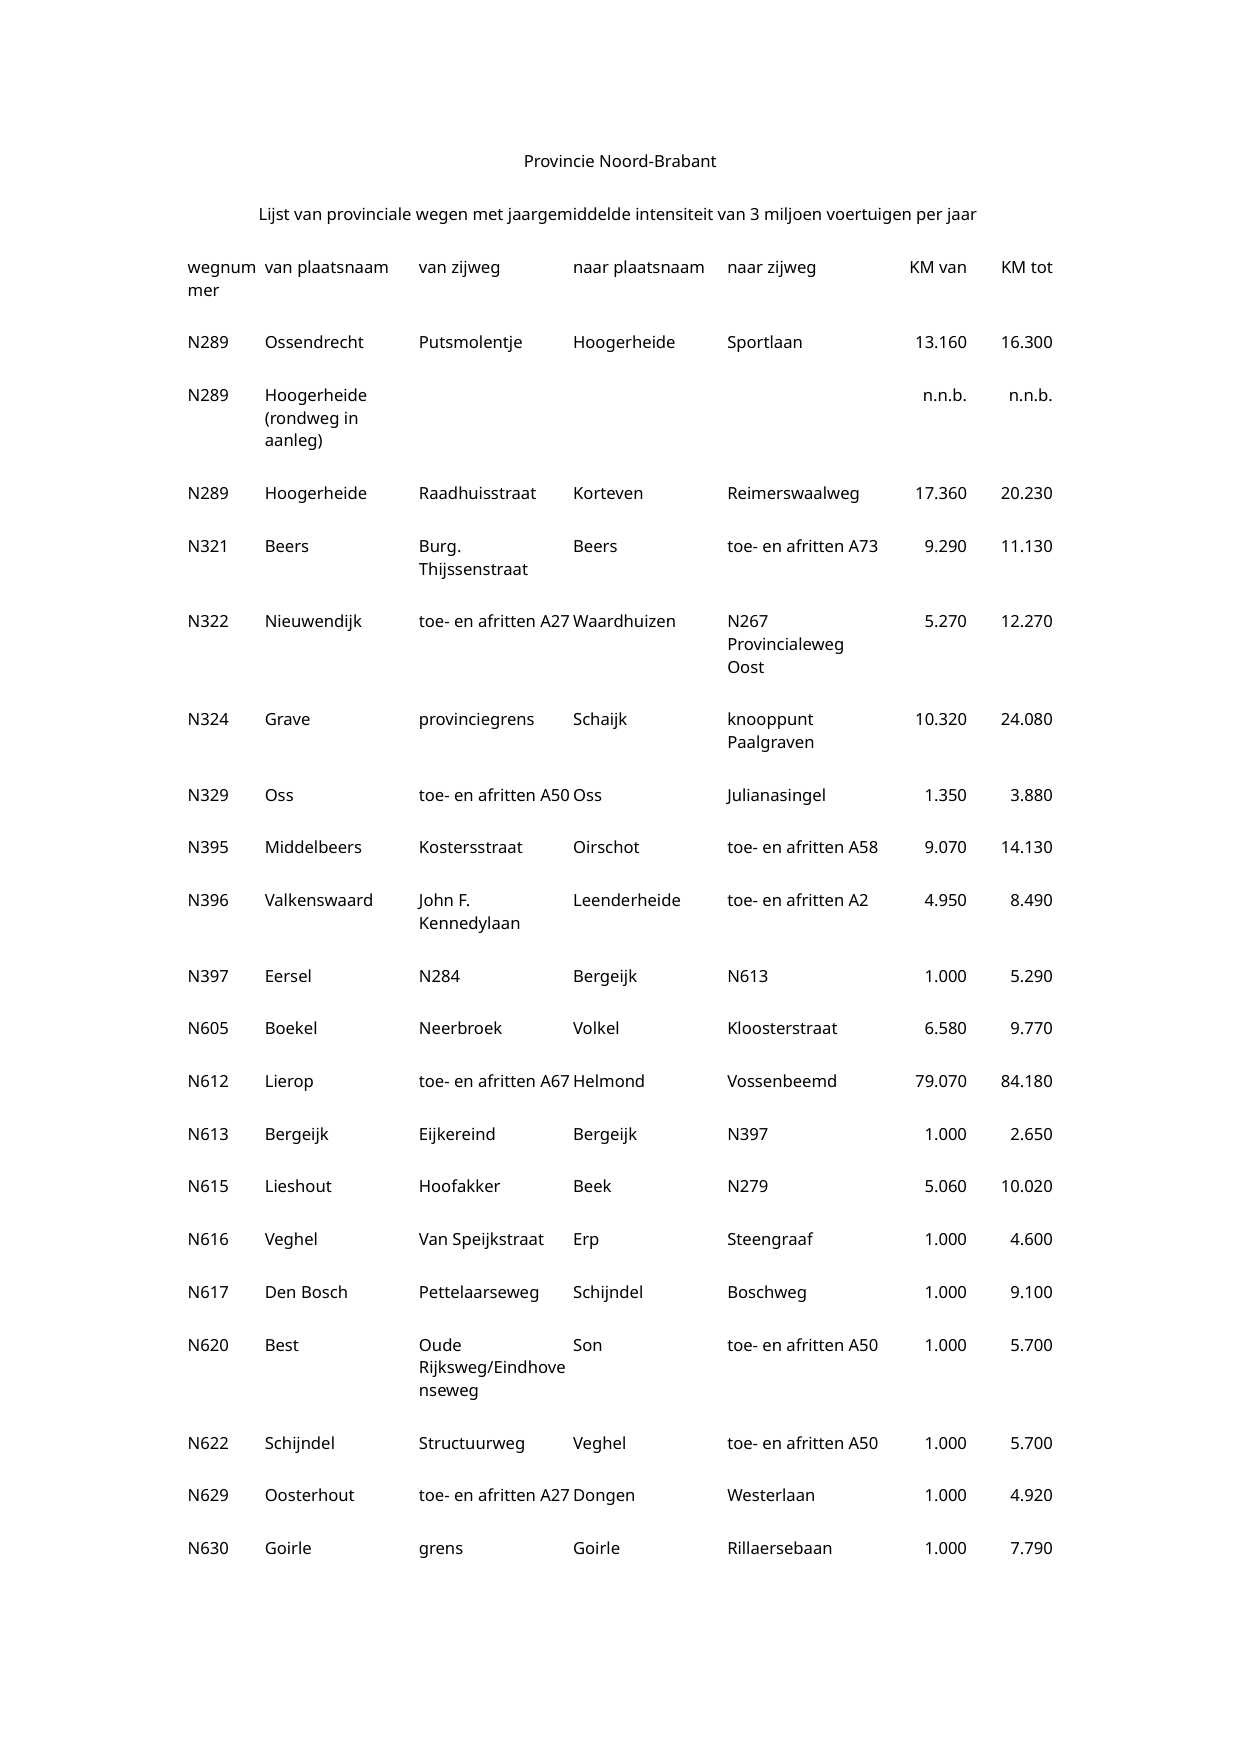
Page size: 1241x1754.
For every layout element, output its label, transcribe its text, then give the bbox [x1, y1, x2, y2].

table_cell Bergeijk [265, 1122, 419, 1175]
table_cell Schijndel [265, 1431, 419, 1484]
table_cell 4.950 [881, 889, 967, 964]
table_cell 24.080 [967, 708, 1053, 783]
table_cell grens [419, 1537, 573, 1589]
table_cell Structuurweg [419, 1431, 573, 1484]
table_cell 1.000 [881, 1537, 967, 1589]
table_cell 1.350 [881, 783, 967, 836]
table_cell Goirle [265, 1537, 419, 1589]
table_cell toe- en afritten A50 [419, 783, 573, 836]
table_cell naar zijweg [727, 255, 881, 331]
table_cell N329 [188, 783, 264, 836]
table_cell Lieshout [265, 1175, 419, 1228]
table_cell N284 [419, 964, 573, 1017]
table_cell Pettelaarseweg [419, 1280, 573, 1333]
table_cell naar plaatsnaam [573, 255, 727, 331]
table_cell Vossenbeemd [727, 1070, 881, 1122]
table_cell N395 [188, 836, 264, 889]
table_cell N615 [188, 1175, 264, 1228]
table_cell 1.000 [881, 1122, 967, 1175]
table_cell 9.770 [967, 1017, 1053, 1069]
table_cell KM van [881, 255, 967, 331]
table_cell Beek [573, 1175, 727, 1228]
table_cell Steengraaf [727, 1228, 881, 1280]
table_cell Oosterhout [265, 1484, 419, 1537]
table_cell 20.230 [967, 482, 1053, 534]
table_cell Oude Rijksweg/Eindhovenseweg [419, 1333, 573, 1431]
table_cell N612 [188, 1070, 264, 1122]
table_cell Raadhuisstraat [419, 482, 573, 534]
table_cell KM tot [967, 255, 1053, 331]
table_cell 9.290 [881, 534, 967, 610]
table_cell 11.130 [967, 534, 1053, 610]
table_cell N279 [727, 1175, 881, 1228]
table_cell n.n.b. [881, 384, 967, 482]
table_cell 5.700 [967, 1431, 1053, 1484]
table_cell [419, 384, 573, 482]
table_cell 3.880 [967, 783, 1053, 836]
table_cell 1.000 [881, 1280, 967, 1333]
table_cell van zijweg [419, 255, 573, 331]
table_cell toe- en afritten A27 [419, 1484, 573, 1537]
table_cell Best [265, 1333, 419, 1431]
table_cell Leenderheide [573, 889, 727, 964]
table_cell Julianasingel [727, 783, 881, 836]
table_cell N289 [188, 482, 264, 534]
table_cell Veghel [573, 1431, 727, 1484]
table_cell Hoogerheide [573, 331, 727, 383]
table_cell Sportlaan [727, 331, 881, 383]
table_cell Oss [573, 783, 727, 836]
table_cell [727, 384, 881, 482]
table_cell 2.650 [967, 1122, 1053, 1175]
table_cell Grave [265, 708, 419, 783]
table_cell N321 [188, 534, 264, 610]
table_cell Volkel [573, 1017, 727, 1069]
table_cell n.n.b. [967, 384, 1053, 482]
table_cell 5.700 [967, 1333, 1053, 1431]
table_cell 10.020 [967, 1175, 1053, 1228]
table_cell 1.000 [881, 1431, 967, 1484]
table_cell 1.000 [881, 1228, 967, 1280]
table_cell 10.320 [881, 708, 967, 783]
table_cell N396 [188, 889, 264, 964]
table_cell 5.060 [881, 1175, 967, 1228]
table_cell Putsmolentje [419, 331, 573, 383]
table_cell Rillaersebaan [727, 1537, 881, 1589]
table_cell Hoofakker [419, 1175, 573, 1228]
table_cell toe- en afritten A67 [419, 1070, 573, 1122]
table_cell Middelbeers [265, 836, 419, 889]
table_cell 17.360 [881, 482, 967, 534]
table_cell N397 [188, 964, 264, 1017]
table_cell 8.490 [967, 889, 1053, 964]
table_cell N289 [188, 331, 264, 383]
table_cell Den Bosch [265, 1280, 419, 1333]
table_cell van plaatsnaam [265, 255, 419, 331]
table_cell Son [573, 1333, 727, 1431]
table_cell 79.070 [881, 1070, 967, 1122]
table_cell 4.920 [967, 1484, 1053, 1537]
table_cell 16.300 [967, 331, 1053, 383]
table_cell Schijndel [573, 1280, 727, 1333]
table_cell 1.000 [881, 1484, 967, 1537]
table_cell [573, 384, 727, 482]
table_cell Oss [265, 783, 419, 836]
table_cell 6.580 [881, 1017, 967, 1069]
table_cell Waardhuizen [573, 610, 727, 708]
table_cell N267 Provincialeweg Oost [727, 610, 881, 708]
table_cell Helmond [573, 1070, 727, 1122]
table_cell N289 [188, 384, 264, 482]
table_cell Korteven [573, 482, 727, 534]
table_cell 12.270 [967, 610, 1053, 708]
table_cell N617 [188, 1280, 264, 1333]
table_cell Van Speijkstraat [419, 1228, 573, 1280]
table_cell Boekel [265, 1017, 419, 1069]
table_cell Valkenswaard [265, 889, 419, 964]
table_cell John F. Kennedylaan [419, 889, 573, 964]
table_cell N620 [188, 1333, 264, 1431]
table_cell Lijst van provinciale wegen met jaargemiddelde intensiteit van 3 miljoen voertuigen per jaar [188, 203, 1053, 255]
table_cell toe- en afritten A50 [727, 1431, 881, 1484]
table_cell Lierop [265, 1070, 419, 1122]
table_cell 4.600 [967, 1228, 1053, 1280]
table_cell Kostersstraat [419, 836, 573, 889]
table_cell N616 [188, 1228, 264, 1280]
table_cell Bergeijk [573, 1122, 727, 1175]
table_cell Veghel [265, 1228, 419, 1280]
table_cell 9.100 [967, 1280, 1053, 1333]
table_cell Bergeijk [573, 964, 727, 1017]
table_cell wegnummer [188, 255, 264, 331]
table_cell 5.270 [881, 610, 967, 708]
table_cell Beers [573, 534, 727, 610]
table_cell Hoogerheide [265, 482, 419, 534]
table_cell toe- en afritten A73 [727, 534, 881, 610]
table_cell Hoogerheide (rondweg in aanleg) [265, 384, 419, 482]
table_cell N629 [188, 1484, 264, 1537]
table_cell Eersel [265, 964, 419, 1017]
table_cell Beers [265, 534, 419, 610]
table_cell 9.070 [881, 836, 967, 889]
table_cell Boschweg [727, 1280, 881, 1333]
table_cell 1.000 [881, 1333, 967, 1431]
table_cell 84.180 [967, 1070, 1053, 1122]
table_cell 14.130 [967, 836, 1053, 889]
table_cell Nieuwendijk [265, 610, 419, 708]
table_cell 13.160 [881, 331, 967, 383]
table_cell Neerbroek [419, 1017, 573, 1069]
table_cell N622 [188, 1431, 264, 1484]
table_cell Westerlaan [727, 1484, 881, 1537]
table_cell 7.790 [967, 1537, 1053, 1589]
table_cell Ossendrecht [265, 331, 419, 383]
table_cell toe- en afritten A27 [419, 610, 573, 708]
table_cell 1.000 [881, 964, 967, 1017]
table_cell provinciegrens [419, 708, 573, 783]
table_cell N397 [727, 1122, 881, 1175]
table_cell toe- en afritten A2 [727, 889, 881, 964]
table_cell Dongen [573, 1484, 727, 1537]
table_cell Schaijk [573, 708, 727, 783]
table_cell N322 [188, 610, 264, 708]
table_cell Erp [573, 1228, 727, 1280]
table_cell Goirle [573, 1537, 727, 1589]
table_cell toe- en afritten A58 [727, 836, 881, 889]
table_cell N605 [188, 1017, 264, 1069]
table_cell N613 [188, 1122, 264, 1175]
table_cell toe- en afritten A50 [727, 1333, 881, 1431]
table_cell N613 [727, 964, 881, 1017]
table_cell Eijkereind [419, 1122, 573, 1175]
table_cell N324 [188, 708, 264, 783]
table_cell Burg. Thijssenstraat [419, 534, 573, 610]
table_cell Reimerswaalweg [727, 482, 881, 534]
table_cell Kloosterstraat [727, 1017, 881, 1069]
table_header Provincie Noord-Brabant [188, 150, 1053, 203]
table_cell Oirschot [573, 836, 727, 889]
table_cell knooppunt Paalgraven [727, 708, 881, 783]
table_cell N630 [188, 1537, 264, 1589]
table_cell 5.290 [967, 964, 1053, 1017]
